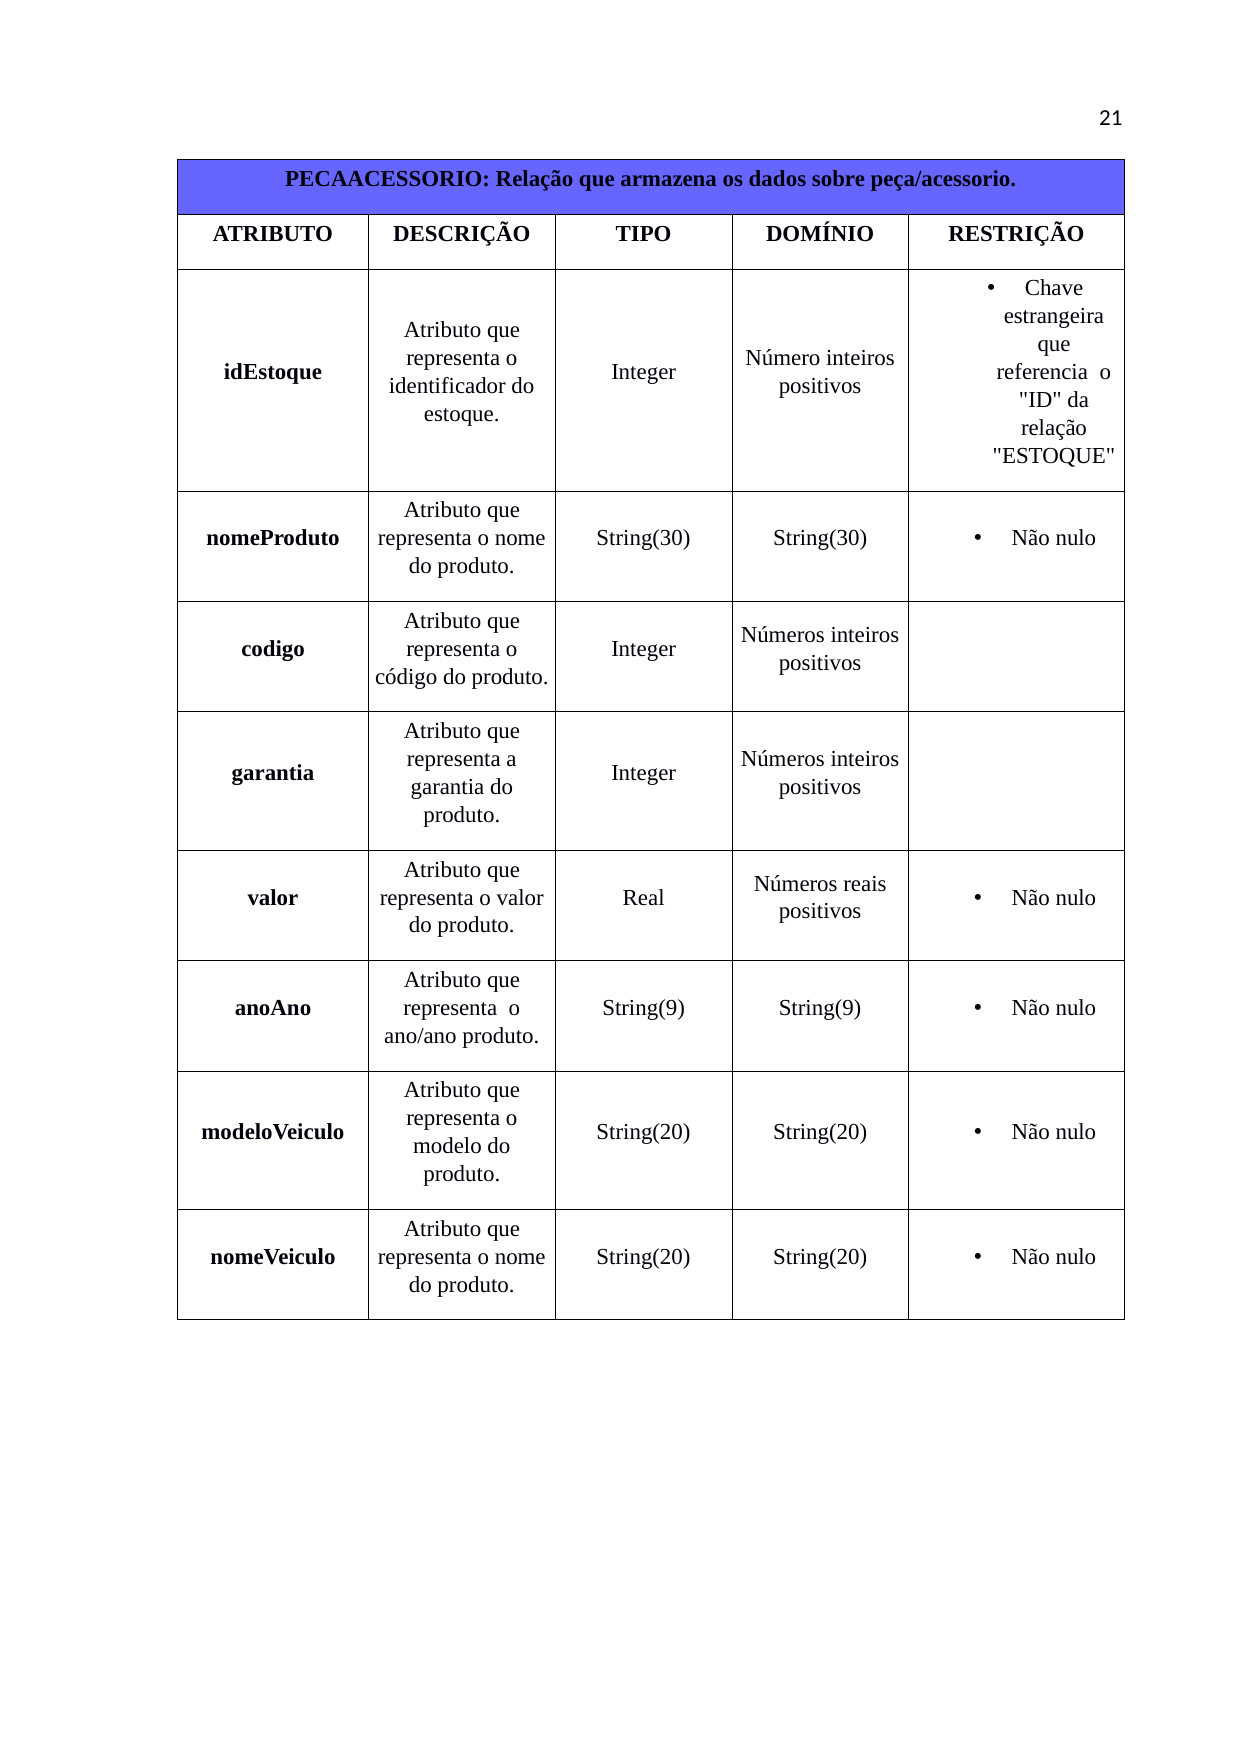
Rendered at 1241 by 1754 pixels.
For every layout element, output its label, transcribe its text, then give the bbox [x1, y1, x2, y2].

table_cell TIPO [556, 215, 732, 268]
table_cell nomeProduto [178, 492, 368, 601]
table_cell Integer [556, 712, 732, 850]
table_cell Números inteiros positivos [733, 602, 908, 711]
table_cell String(30) [556, 492, 732, 601]
table_cell String(20) [733, 1072, 908, 1209]
table_cell DOMÍNIO [733, 215, 908, 268]
table_cell Integer [556, 270, 732, 491]
table_cell Não nulo [909, 1072, 1124, 1209]
table_cell valor [178, 851, 368, 960]
table_cell garantia [178, 712, 368, 850]
table_cell codigo [178, 602, 368, 711]
table_cell Atributo que representa o identificador do estoque. [369, 270, 555, 491]
table_cell Não nulo [909, 492, 1124, 601]
table_cell Integer [556, 602, 732, 711]
table_cell modeloVeiculo [178, 1072, 368, 1209]
table_cell Atributo que representa a garantia do produto. [369, 712, 555, 850]
table_cell String(20) [556, 1072, 732, 1209]
table_cell idEstoque [178, 270, 368, 491]
table_cell ATRIBUTO [178, 215, 368, 268]
table_cell Atributo que representa o nome do produto. [369, 1210, 555, 1319]
table_cell String(9) [556, 961, 732, 1071]
table_cell String(20) [556, 1210, 732, 1319]
table_cell Números inteiros positivos [733, 712, 908, 850]
table_cell Não nulo [909, 851, 1124, 960]
table_cell [909, 602, 1124, 711]
table_cell Chave estrangeira que referencia o "ID" da relação "ESTOQUE" [909, 270, 1124, 491]
table_cell Atributo que representa o código do produto. [369, 602, 555, 711]
table_cell Atributo que representa o ano/ano produto. [369, 961, 555, 1071]
table_header PECAACESSORIO: Relação que armazena os dados sobre peça/acessorio. [178, 160, 1124, 214]
table_cell String(30) [733, 492, 908, 601]
table_cell DESCRIÇÃO [369, 215, 555, 268]
table_cell Número inteiros positivos [733, 270, 908, 491]
table_cell Atributo que representa o valor do produto. [369, 851, 555, 960]
table_cell [909, 712, 1124, 850]
table_cell Real [556, 851, 732, 960]
table_cell String(9) [733, 961, 908, 1071]
table_cell Atributo que representa o nome do produto. [369, 492, 555, 601]
table_cell Não nulo [909, 961, 1124, 1071]
table_cell RESTRIÇÃO [909, 215, 1124, 268]
table_cell anoAno [178, 961, 368, 1071]
table_cell nomeVeiculo [178, 1210, 368, 1319]
table_cell String(20) [733, 1210, 908, 1319]
table_cell Não nulo [909, 1210, 1124, 1319]
table_cell Atributo que representa o modelo do produto. [369, 1072, 555, 1209]
table_cell Números reais positivos [733, 851, 908, 960]
